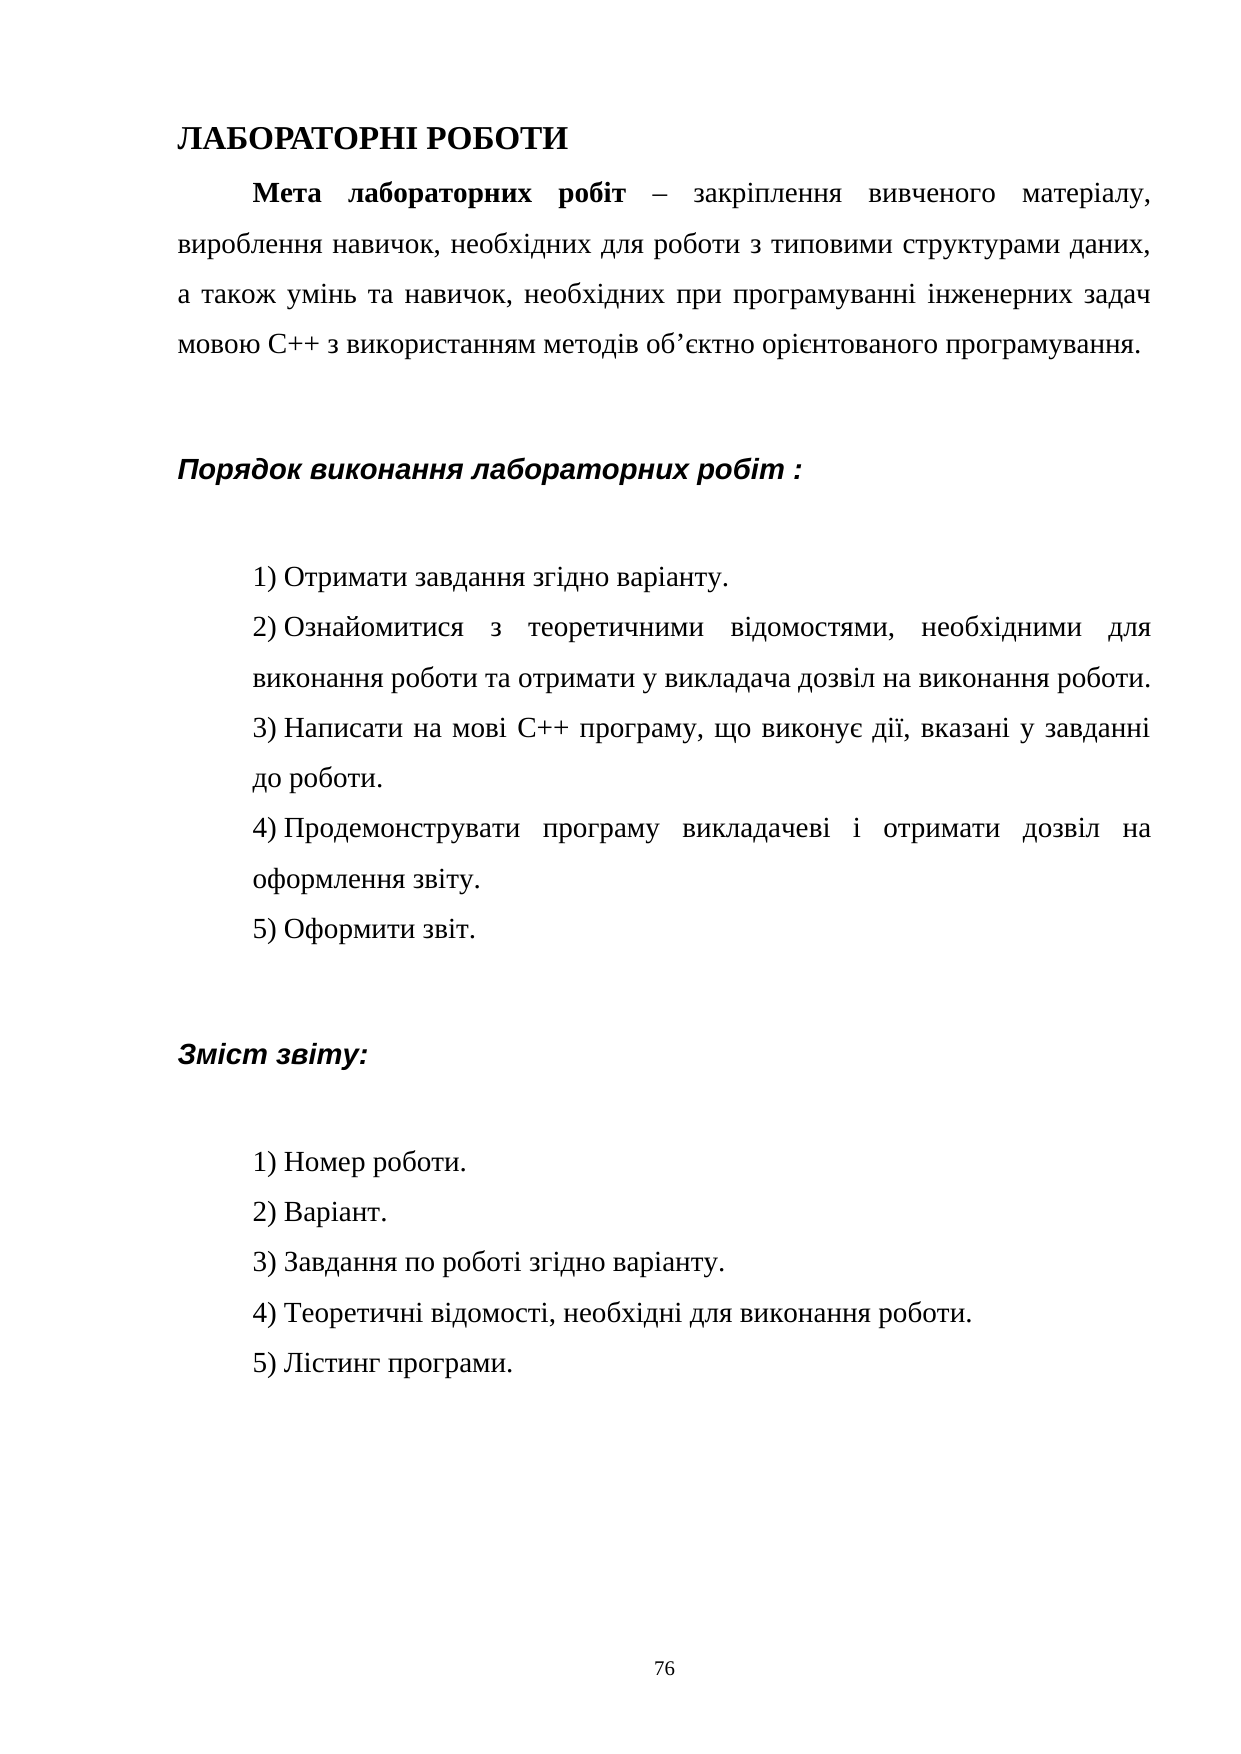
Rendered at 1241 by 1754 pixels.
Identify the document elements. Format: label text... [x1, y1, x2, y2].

text 2) Ознайомитися з теоретичними відомостями, необхідними для виконання роботи та отримати у викладача дозвіл на виконання роботи. [252, 609, 1152, 693]
text 3) Завдання по роботі згідно варіанту. [252, 1244, 1152, 1278]
text 3) Написати на мові С++ програму, що виконує дії, вказані у завданні до роботи. [252, 710, 1152, 794]
text Мета лабораторних робіт – закріплення вивченого матеріалу, вироблення навичок, необхідних для роботи з типовими структурами даних, а також умінь та навичок, необхідних при програмуванні інженерних задач мовою С++ з використанням методів об’єктно орієнтованого програмування. [177, 176, 1152, 360]
text ЛАБОРАТОРНІ РОБОТИ [177, 118, 1152, 156]
text 4) Теоретичні відомості, необхідні для виконання роботи. [252, 1295, 1152, 1328]
text 1) Отримати завдання згідно варіанту. [252, 559, 1152, 593]
text 1) Номер роботи. [252, 1144, 1152, 1177]
subtitle Порядок виконання лабораторних робіт : [177, 452, 1152, 486]
text 5) Оформити звіт. [252, 911, 1152, 945]
text 2) Варіант. [252, 1194, 1152, 1228]
text 4) Продемонструвати програму викладачеві і отримати дозвіл на оформлення звіту. [252, 811, 1152, 894]
subtitle Зміст звіту: [177, 1037, 1152, 1070]
text 5) Лістинг програми. [252, 1345, 1152, 1378]
